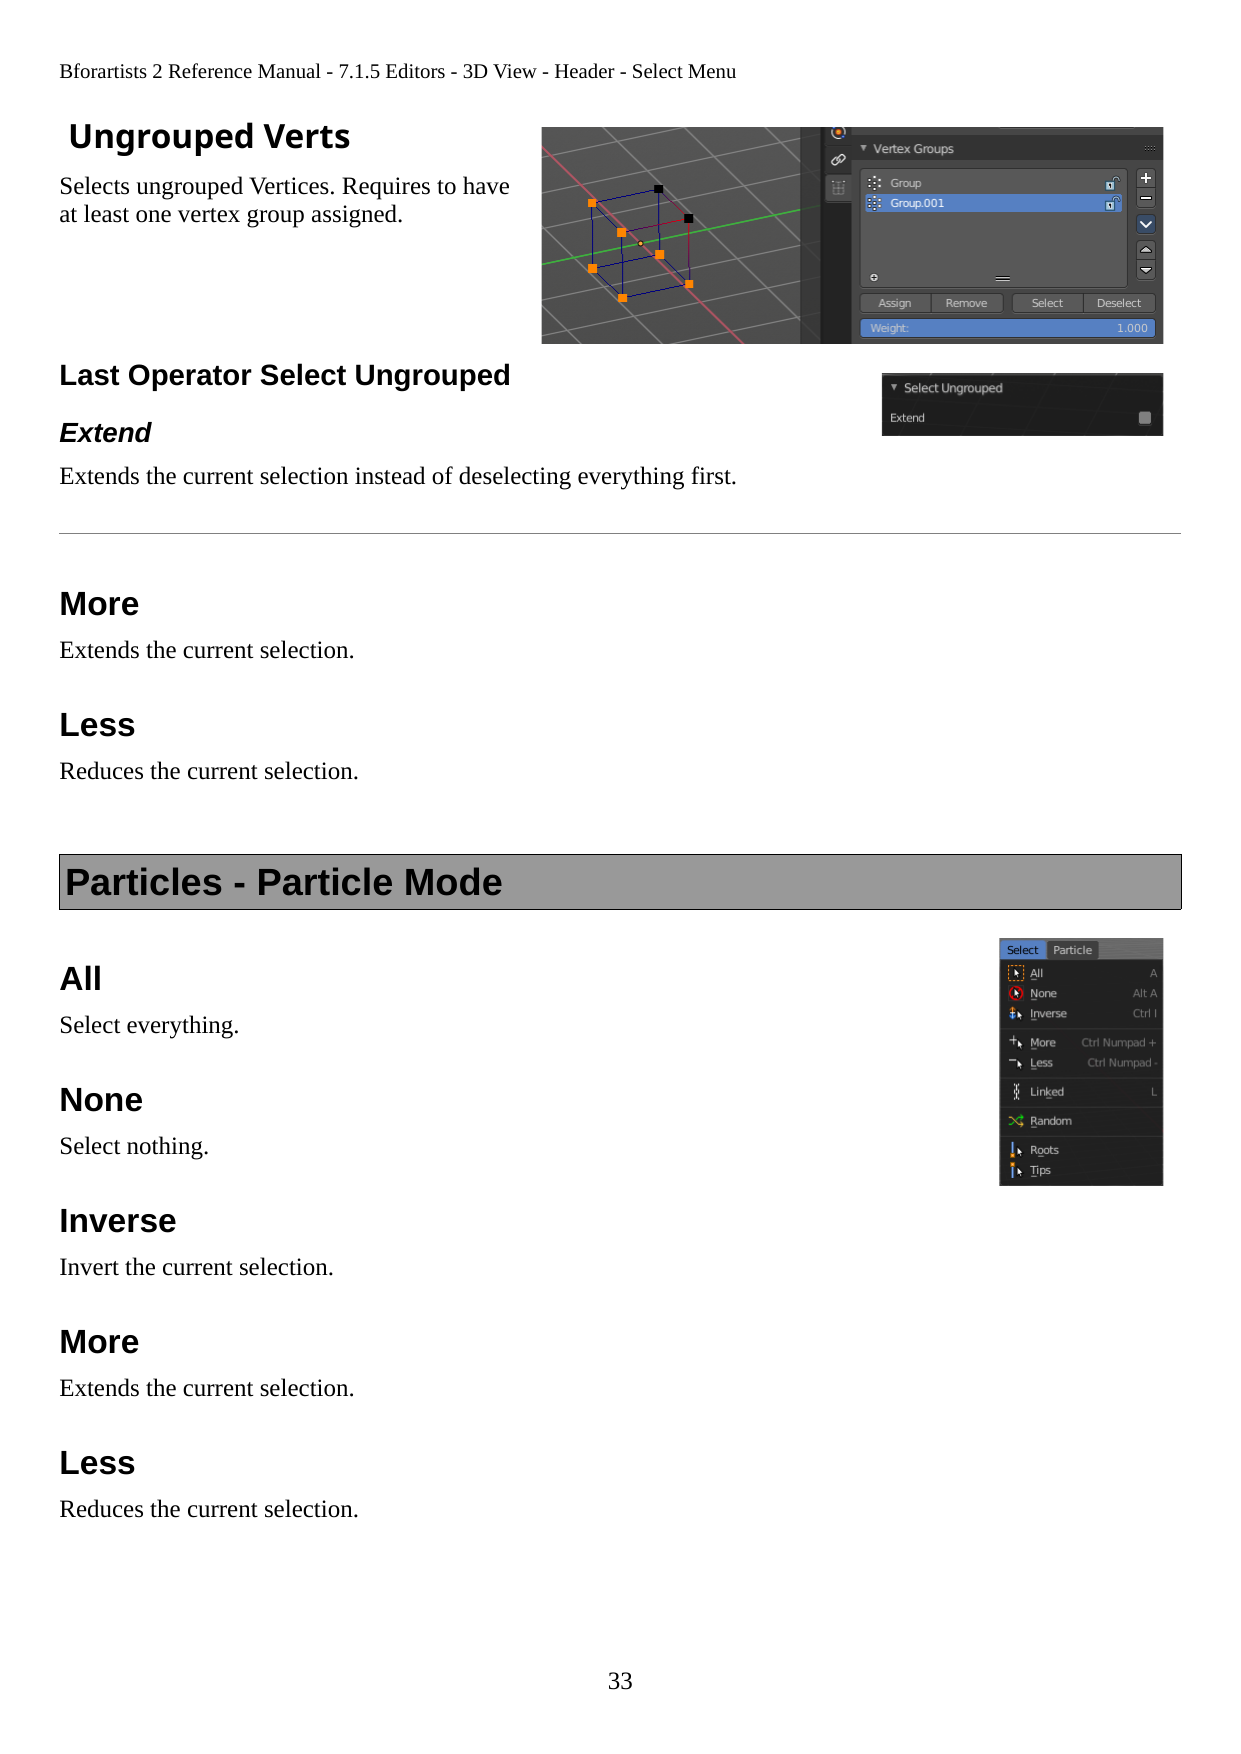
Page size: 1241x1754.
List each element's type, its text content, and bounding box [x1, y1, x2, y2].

subtitle [1164, 1080, 1181, 1118]
text Reduces the current selection. [59, 756, 1181, 784]
picture [999, 938, 1164, 1186]
text [1164, 1010, 1181, 1039]
picture [541, 127, 1164, 344]
text Extends the current selection. [59, 635, 1181, 663]
subtitle More [59, 583, 1181, 622]
text Select everything. [59, 1010, 999, 1039]
picture [881, 373, 1164, 436]
text Invert the current selection. [59, 1252, 1181, 1281]
subtitle None [59, 1080, 999, 1118]
subtitle [1164, 959, 1181, 997]
subtitle Less [59, 704, 1181, 743]
subtitle Inverse [59, 1201, 1181, 1239]
subtitle All [59, 959, 999, 997]
text [1164, 1131, 1181, 1160]
text Extends the current selection. [59, 1373, 1181, 1402]
text Extends the current selection instead of deselecting everything first. [59, 461, 1181, 490]
subtitle More [59, 1322, 1181, 1361]
table_header Particles - Particle Mode [60, 855, 1181, 909]
text Select nothing. [59, 1131, 999, 1160]
text Reduces the current selection. [59, 1494, 1181, 1523]
subtitle Less [59, 1443, 1181, 1482]
subtitle Ungrouped Verts [59, 113, 1181, 158]
subtitle Extend [59, 417, 1181, 448]
text Selects ungrouped Vertices. Requires to have at least one vertex group assigned. [59, 171, 541, 228]
subtitle Last Operator Select Ungrouped [59, 358, 1181, 392]
